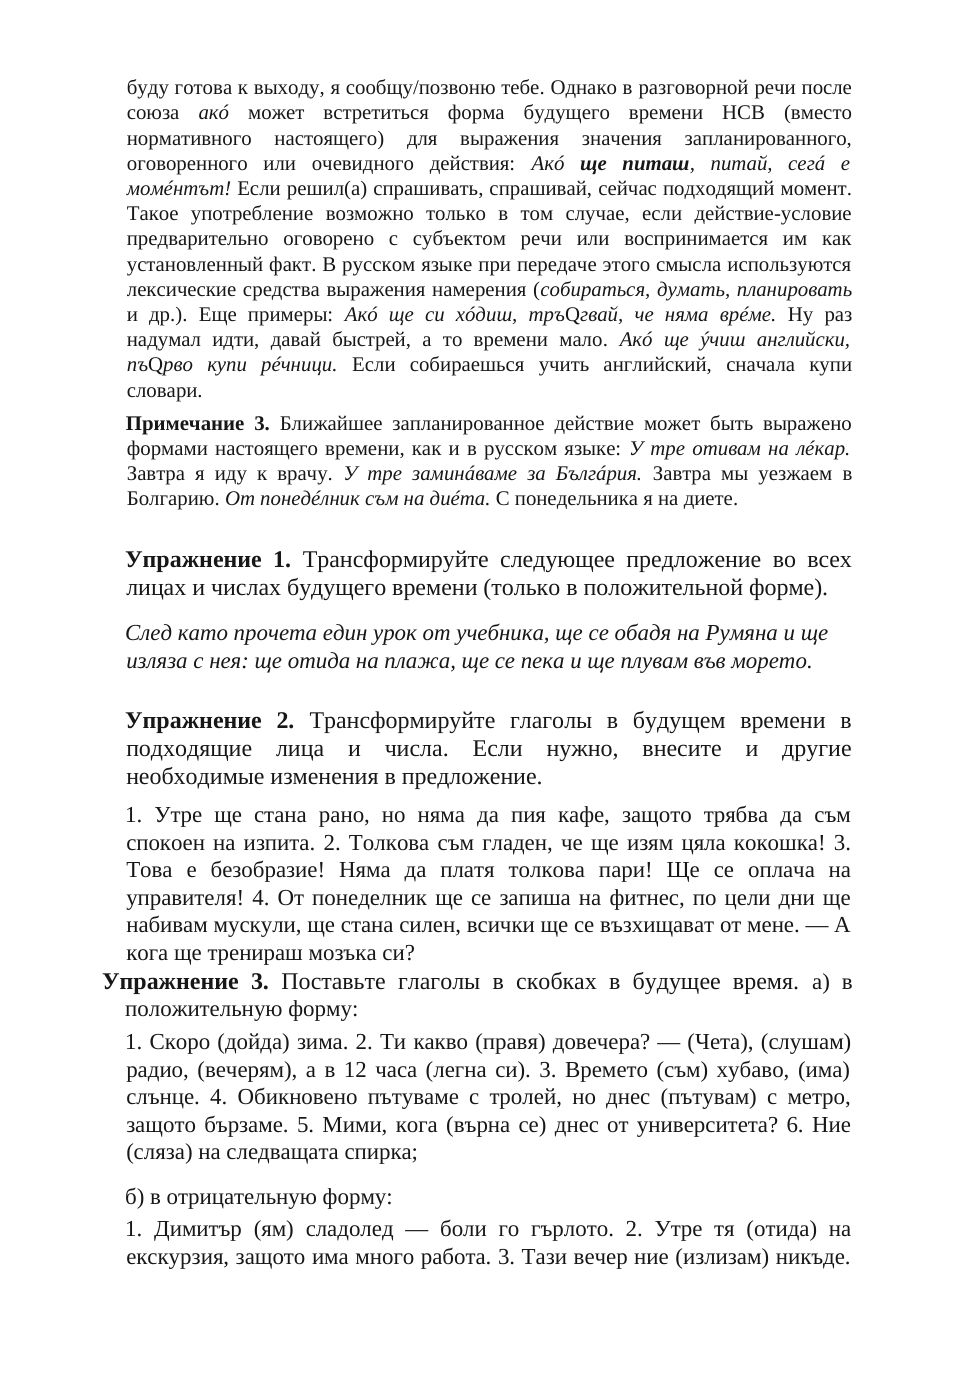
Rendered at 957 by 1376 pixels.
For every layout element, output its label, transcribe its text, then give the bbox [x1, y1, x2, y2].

text 1. Утре ще стана рано, но няма да пия кафе, защото трябва да съм спокоен на изпита. 2. Толкова съм гладен, че ще изям цяла кокошка! 3. Това е безобразие! Няма да платя толкова пари! Ще се оплача на управителя! 4. От понеделник ще се запиша на фитнес, по цели дни ще набивам мускули, ще стана силен, всички ще се възхищават от мене. — А кога ще тренираш мозъка си? [125, 801, 852, 966]
text 1. Скоро (дойда) зима. 2. Ти какво (правя) довечера? — (Чета), (слушам) радио, (вечерям), а в 12 часа (легна си). 3. Времето (съм) хубаво, (има) слънце. 4. Обикновено пътуваме с тролей, но днес (пътувам) с метро, защото бързаме. 5. Мими, кога (върна се) днес от университета? 6. Ние (сляза) на следващата спирка; [125, 1028, 852, 1165]
text Упражнение 1. Трансформируйте следующее предложение во всех лицах и числах будущего времени (только в положительной форме). [125, 545, 852, 600]
text Упражнение 3. Поставьте глаголы в скобках в будущее время. а) в положительную форму: [89, 967, 852, 1022]
text б) в отрицательную форму: [125, 1183, 852, 1209]
text След като прочета един урок от учебника, ще се обадя на Румяна и ще изляза с нея: ще отида на плажа, ще се пека и ще плувам във морето. [125, 619, 856, 674]
text буду готова к выходу, я сообщу/позвоню тебе. Однако в разговорной речи после союза акó может встретиться форма будущего времени НСВ (вместо нормативного настоящего) для выражения значения запланированного, оговоренного или очевидного действия: Акó ще питаш, питай, сегá е момéнтът! Если решил(а) спрашивать, спрашивай, сейчас подходящий момент. Такое употребление возможно только в том случае, если действие-условие предварительно оговорено с субъектом речи или воспринимается им как установленный факт. В русском языке при передаче этого смысла используются лексические средства выражения намерения (собираться, думать, планировать и др.). Еще примеры: Акó ще си хóдиш, тръQгвай, че няма врéме. Ну раз надумал идти, давай быстрей, а то времени мало. Акó ще ýчиш английски, пъQрво купи рéчници. Если собираешься учить английский, сначала купи словари. [126, 75, 852, 402]
text 1. Димитър (ям) сладолед — боли го гърлото. 2. Утре тя (отида) на екскурзия, защото има много работа. 3. Тази вечер ние (излизам) никъде. [125, 1215, 852, 1269]
text Упражнение 2. Трансформируйте глаголы в будущем времени в подходящие лица и числа. Если нужно, внесите и другие необходимые изменения в предложение. [125, 706, 852, 790]
text Примечание 3. Ближайшее запланированное действие может быть выражено формами настоящего времени, как и в русском языке: У тре отивам на лéкар. Завтра я иду к врачу. У тре заминáваме за Бългáрия. Завтра мы уезжаем в Болгарию. От понедéлник съм на диéта. С понедельника я на диете. [126, 410, 852, 510]
